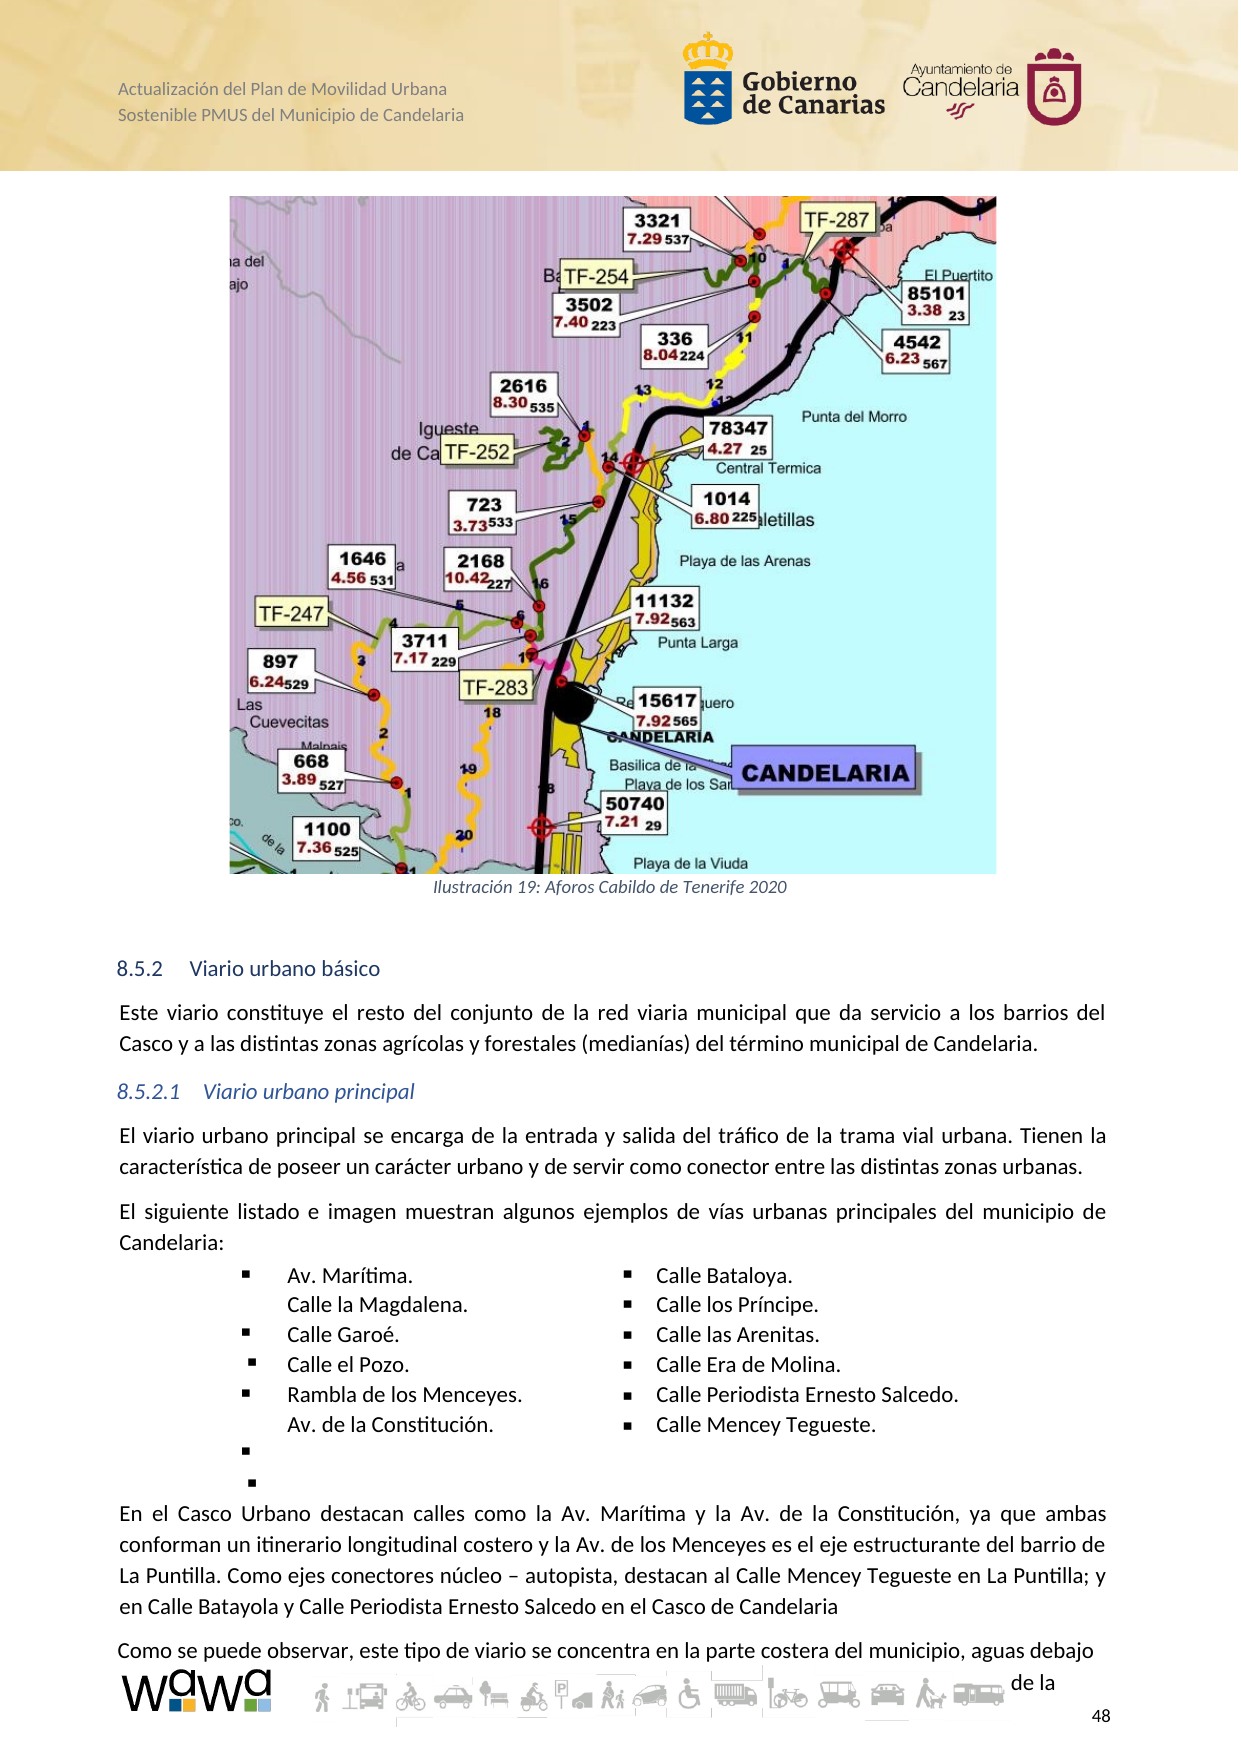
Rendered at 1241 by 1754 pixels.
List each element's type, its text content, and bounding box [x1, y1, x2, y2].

text En el Casco Urbano destacan calles como la Av. Marítima y la Av. de la Constitución, ya que ambas conforman un itinerario longitudinal costero y la Av. de los Menceyes es el eje estructurante del barrio de La Puntilla. Como ejes conectores núcleo – autopista, destacan al Calle Mencey Tegueste en La Puntilla; y en Calle Batayola y Calle Periodista Ernesto Salcedo en el Casco de Candelaria [119, 1499, 1108, 1620]
text Como se puede observar, este tipo de viario se concentra en la parte costera del municipio, aguas debajo de la [117, 1636, 1124, 1696]
text Ilustración 19: Aforos Cabildo de Tenerife 2020 [119, 875, 1107, 898]
subtitle 8.5.2 Viario urbano básico [116, 954, 1151, 982]
table_header Av. Marítima. Calle la Magdalena. Calle Garoé. Calle el Pozo. Rambla de los Menceyes. Av. de la Constitución. [287, 1259, 619, 1499]
table_header ▪ ▪ ▪ ▪ ▪ ▪ [619, 1259, 656, 1499]
text El siguiente listado e imagen muestran algunos ejemplos de vías urbanas principales del municipio de Candelaria: [119, 1197, 1108, 1256]
text Este viario constituye el resto del conjunto de la red viaria municipal que da servicio a los barrios del Casco y a las distintas zonas agrícolas y forestales (medianías) del término municipal de Candelaria. [119, 998, 1108, 1057]
text El viario urbano principal se encarga de la entrada y salida del tráfico de la trama vial urbana. Tienen la característica de poseer un carácter urbano y de servir como conector entre las distintas zonas urbanas. [119, 1121, 1108, 1181]
table_header ▪ ▪ ▪ ▪ ▪ ▪ [118, 1259, 287, 1499]
subtitle 8.5.2.1 Viario urbano principal [116, 1077, 1151, 1105]
table_header Calle Bataloya. Calle los Príncipe. Calle las Arenitas. Calle Era de Molina. Calle Periodista Ernesto Salcedo. Calle Mencey Tegueste. [656, 1259, 961, 1499]
